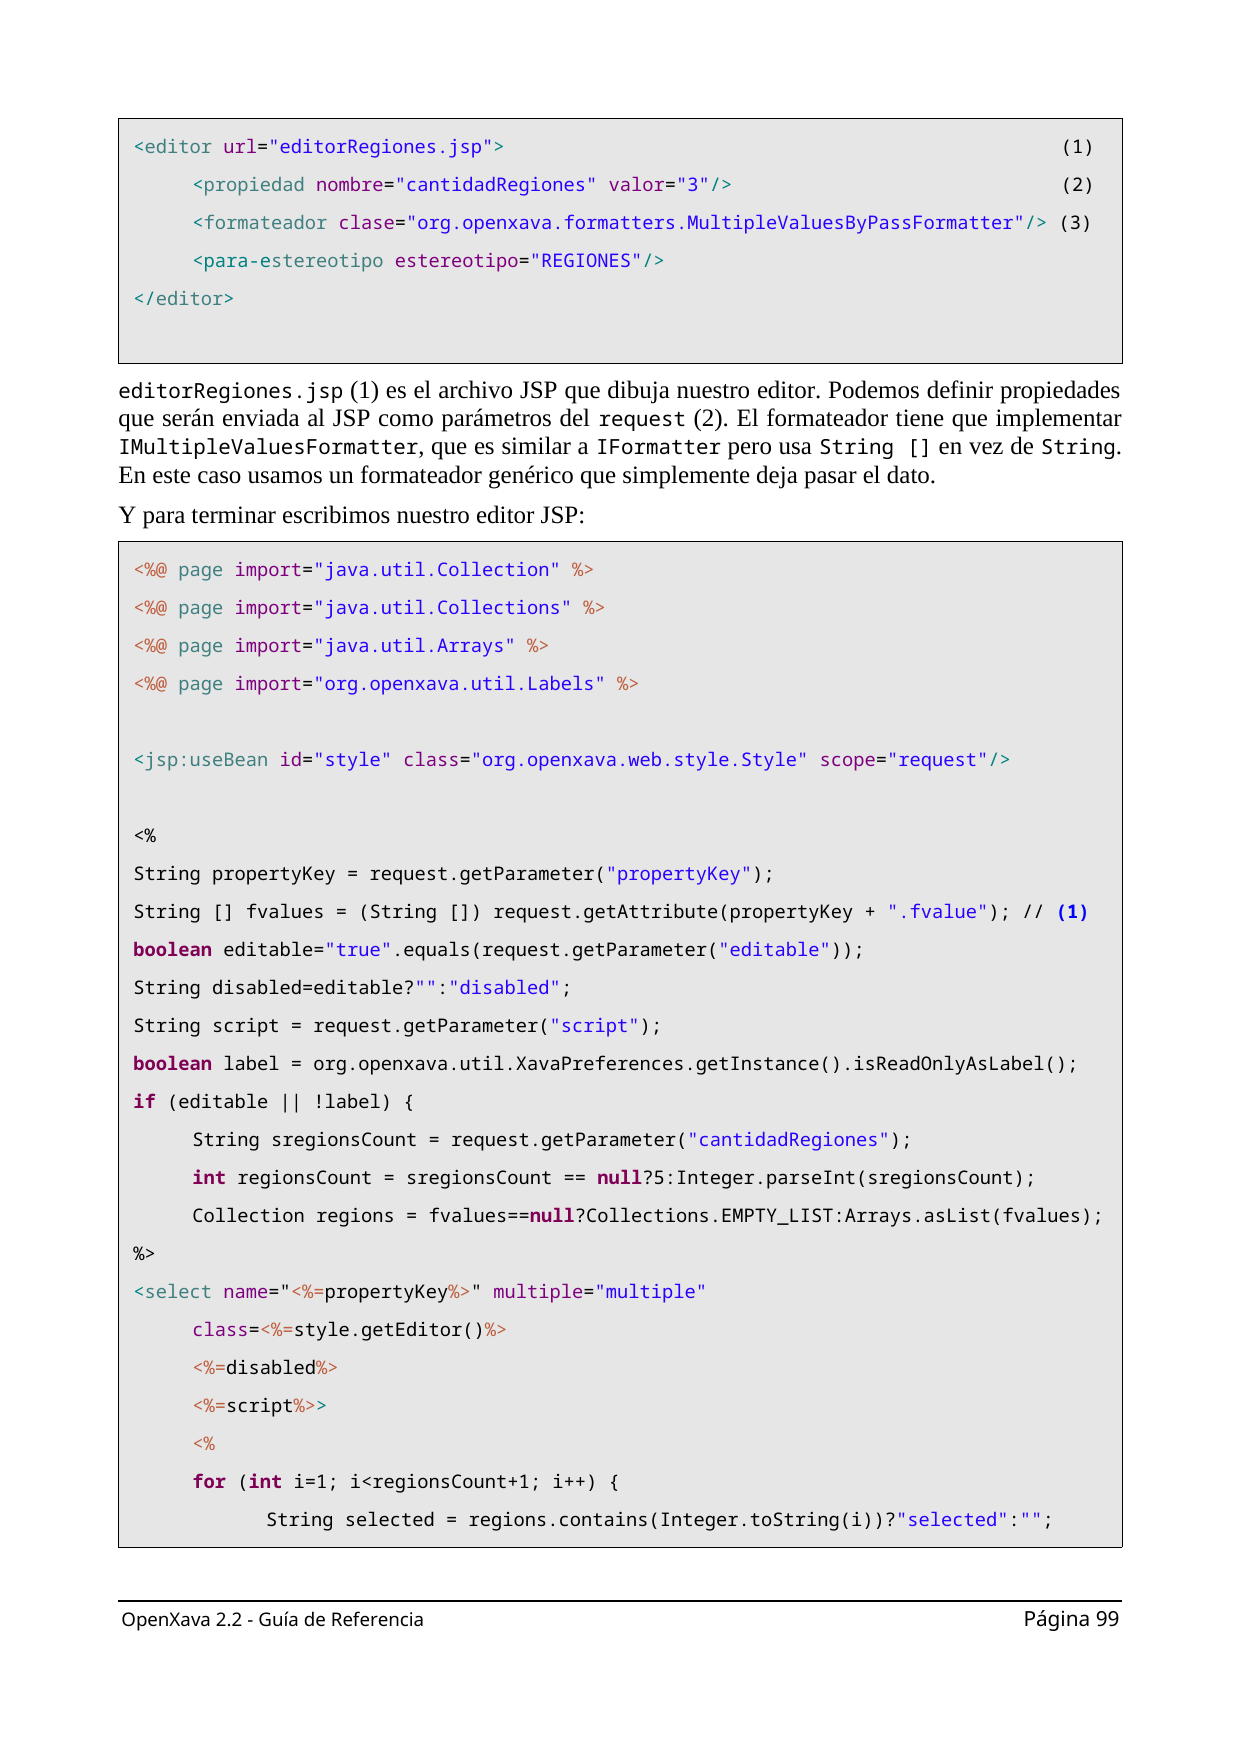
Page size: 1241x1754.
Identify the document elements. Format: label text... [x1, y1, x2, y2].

text <para-estereotipo estereotipo="REGIONES"/> [119, 232, 1122, 270]
text String script = request.getParameter("script"); [119, 997, 1122, 1035]
text <% [119, 1416, 1122, 1454]
text <editor url="editorRegiones.jsp"> (1) [119, 119, 1122, 156]
text Y para terminar escribimos nuestro editor JSP: [118, 501, 1122, 529]
text boolean editable="true".equals(request.getParameter("editable")); [119, 921, 1122, 959]
text <jsp:useBean id="style" class="org.openxava.web.style.Style" scope="request"/> [119, 731, 1122, 769]
text <%@ page import="java.util.Collection" %> [119, 542, 1122, 579]
text <%@ page import="java.util.Arrays" %> [119, 617, 1122, 655]
text editorRegiones.jsp (1) es el archivo JSP que dibuja nuestro editor. Podemos definir propiedades que serán enviada al JSP como parámetros del request (2). El formateador tiene que implementar IMultipleValuesFormatter, que es similar a IFormatter pero usa String [] en vez de String. En este caso usamos un formateador genérico que simplemente deja pasar el dato. [118, 376, 1122, 488]
text %> [119, 1226, 1122, 1263]
text int regionsCount = sregionsCount == null?5:Integer.parseInt(sregionsCount); [119, 1149, 1122, 1187]
text </editor> [119, 270, 1122, 308]
text <%@ page import="org.openxava.util.Labels" %> [119, 655, 1122, 693]
text String propertyKey = request.getParameter("propertyKey"); [119, 845, 1122, 883]
text for (int i=1; i<regionsCount+1; i++) { [119, 1454, 1122, 1492]
text boolean label = org.openxava.util.XavaPreferences.getInstance().isReadOnlyAsLabel(); [119, 1035, 1122, 1073]
text String selected = regions.contains(Integer.toString(i))?"selected":""; [119, 1492, 1122, 1547]
text <% [119, 807, 1122, 845]
text <%=script%>> [119, 1378, 1122, 1416]
text <formateador clase="org.openxava.formatters.MultipleValuesByPassFormatter"/> (3) [119, 194, 1122, 232]
text <%=disabled%> [119, 1339, 1122, 1378]
text String [] fvalues = (String []) request.getAttribute(propertyKey + ".fvalue"); // (1) [119, 883, 1122, 921]
text <select name="<%=propertyKey%>" multiple="multiple" [119, 1263, 1122, 1302]
text String sregionsCount = request.getParameter("cantidadRegiones"); [119, 1111, 1122, 1149]
text <%@ page import="java.util.Collections" %> [119, 579, 1122, 617]
text <propiedad nombre="cantidadRegiones" valor="3"/> (2) [119, 156, 1122, 194]
text class=<%=style.getEditor()%> [119, 1302, 1122, 1339]
text if (editable || !label) { [119, 1073, 1122, 1111]
text Collection regions = fvalues==null?Collections.EMPTY_LIST:Arrays.asList(fvalues); [119, 1187, 1122, 1226]
text String disabled=editable?"":"disabled"; [119, 959, 1122, 997]
